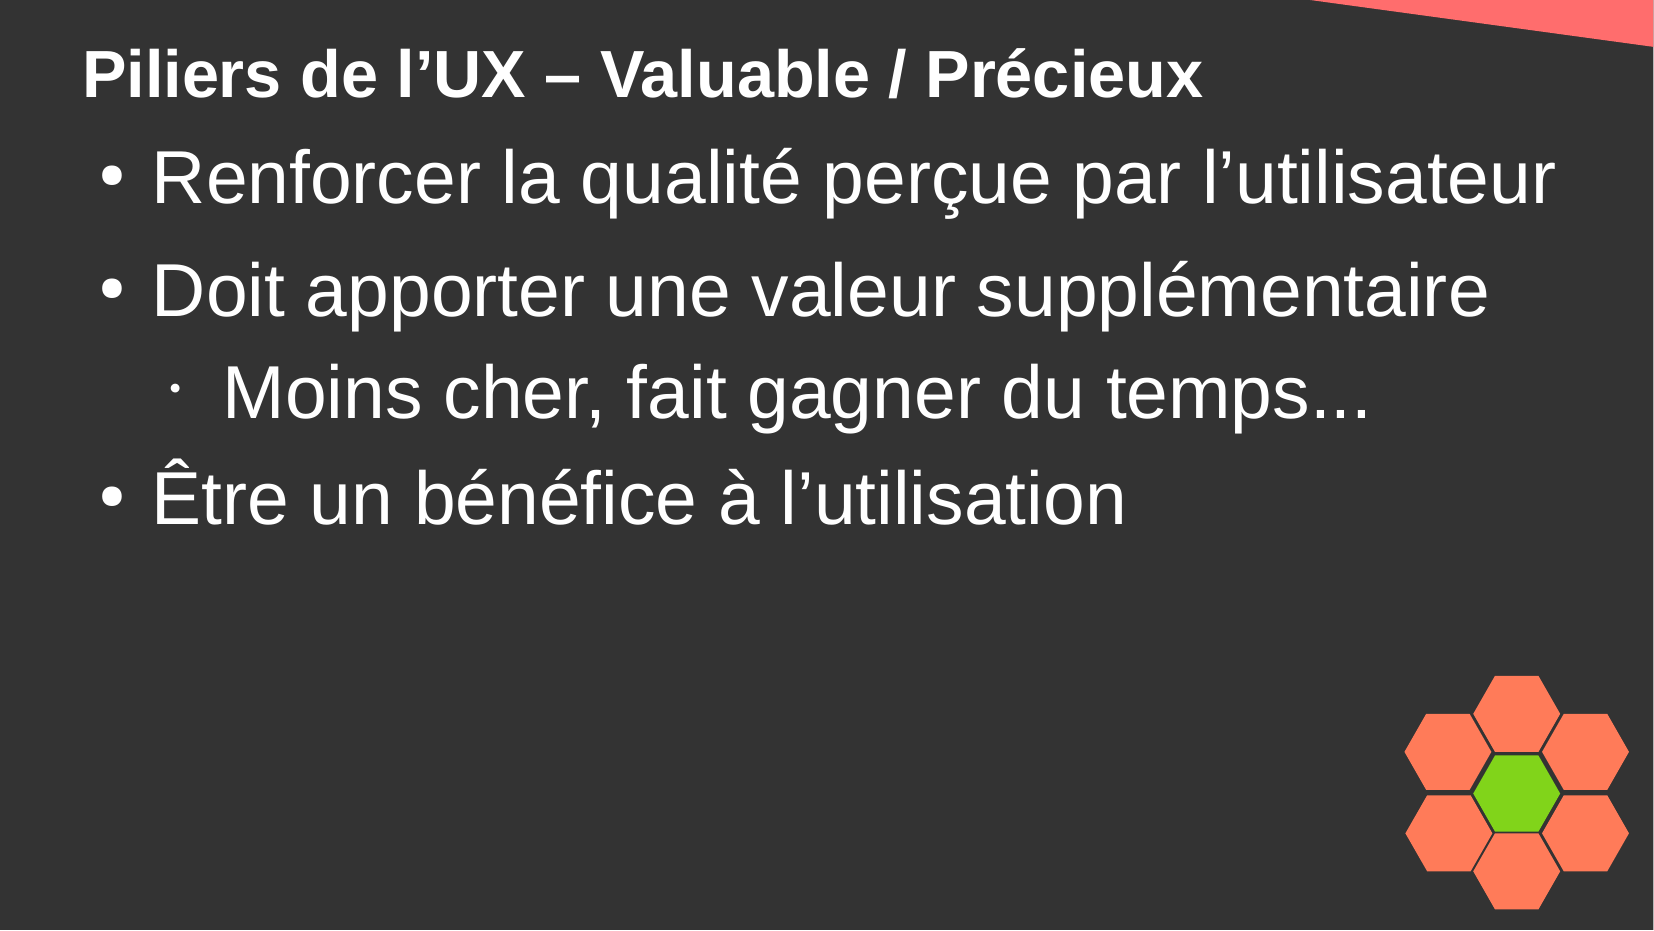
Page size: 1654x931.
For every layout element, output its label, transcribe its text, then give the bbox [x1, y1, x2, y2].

text_box [1404, 713, 1492, 790]
text_box [1542, 713, 1629, 790]
list Renforcer la qualité perçue par l’utilisateur Doit apporter une valeur supplémentaire Moins cher, fait gagner du temps... Être un bénéfice à l’utilisation [80, 135, 1620, 827]
text_box [1473, 755, 1561, 832]
text_box [1405, 795, 1561, 910]
title Piliers de l’UX – Valuable / Précieux [82, 37, 1571, 114]
text_box [1473, 675, 1561, 752]
text_box [1542, 795, 1629, 872]
text_box [1310, 0, 1654, 47]
